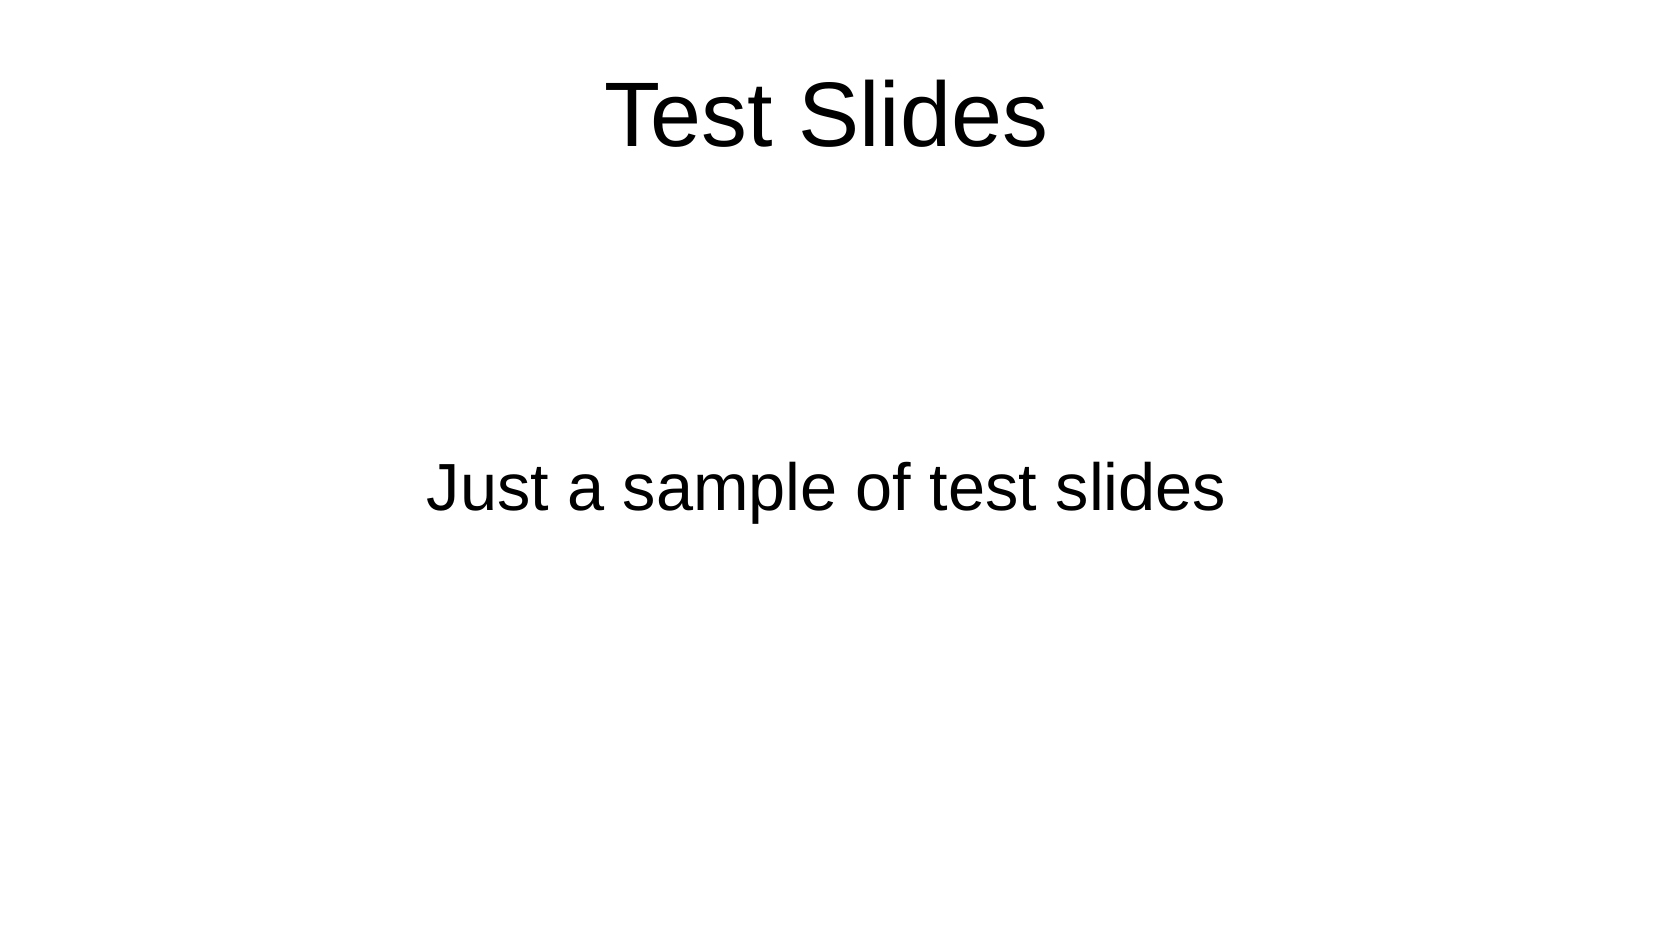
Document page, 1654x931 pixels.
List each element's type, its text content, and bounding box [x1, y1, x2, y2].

subtitle Just a sample of test slides [82, 217, 1571, 758]
title Test Slides [82, 37, 1571, 193]
